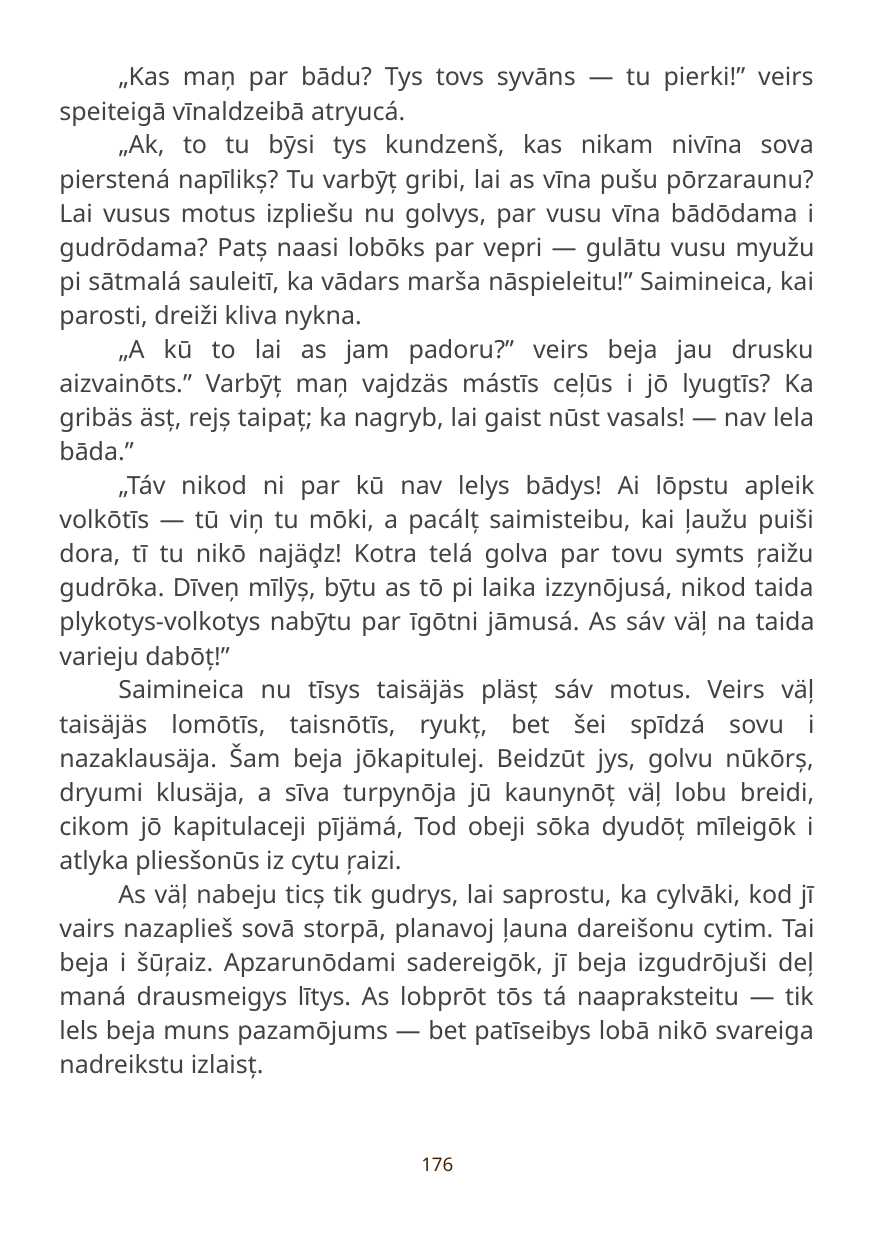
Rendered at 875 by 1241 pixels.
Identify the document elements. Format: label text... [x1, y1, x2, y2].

text „Kas maņ par bādu? Tys tovs syvāns — tu pierki!” veirs speiteigā vīnaldzeibā atryucá. [59, 59, 815, 127]
text „Táv nikod ni par kū nav lelys bādys! Ai lōpstu apleik volkōtīs — tū viņ tu mōki, a pacálț saimisteibu, kai ļaužu puiši dora, tī tu nikō najäḑz! Kotra telá golva par tovu symts ŗaižu gudrōka. Dīveņ mīlȳș, bȳtu as tō pi laika izzynōjusá, nikod taida plykotys-volkotys nabȳtu par īgōtni jāmusá. As sáv väļ na taida varieju dabōț!” [59, 468, 815, 672]
text Saimineica nu tīsys taisäjäs pläsț sáv motus. Veirs väļ taisäjäs lomōtīs, taisnōtīs, ryukț, bet šei spīdzá sovu i nazaklausäja. Šam beja jōkapitulej. Beidzūt jys, golvu nūkōrș, dryumi klusäja, a sīva turpynōja jū kaunynōț väļ lobu breidi, cikom jō kapitulaceji pījämá, Tod obeji sōka dyudōț mīleigōk i atlyka pliesšonūs iz cytu ŗaizi. [59, 672, 815, 877]
text „A kū to lai as jam padoru?” veirs beja jau drusku aizvainōts.” Varbȳț maņ vajdzäs mástīs ceļūs i jō lyugtīs? Ka gribäs äsț, rejș taipaț; ka nagryb, lai gaist nūst vasals! — nav lela bāda.” [59, 332, 815, 468]
text As väļ nabeju ticș tik gudrys, lai saprostu, ka cylvāki, kod jī vairs nazaplieš sovā storpā, planavoj ļauna dareišonu cytim. Tai beja i šūŗaiz. Apzarunōdami sadereigōk, jī beja izgudrōjuši deļ maná drausmeigys lītys. As lobprōt tōs tá naapraksteitu — tik lels beja muns pazamōjums — bet patīseibys lobā nikō svareiga nadreikstu izlaisț. [59, 877, 815, 1081]
text „Ak, to tu bȳsi tys kundzenš, kas nikam nivīna sova pierstená napīlikș? Tu varbȳț gribi, lai as vīna pušu pōrzaraunu? Lai vusus motus izpliešu nu golvys, par vusu vīna bādōdama i gudrōdama? Patș naasi lobōks par vepri — gulātu vusu myužu pi sātmalá sauleitī, ka vādars marša nāspieleitu!” Saimineica, kai parosti, dreiži kliva nykna. [59, 127, 815, 332]
